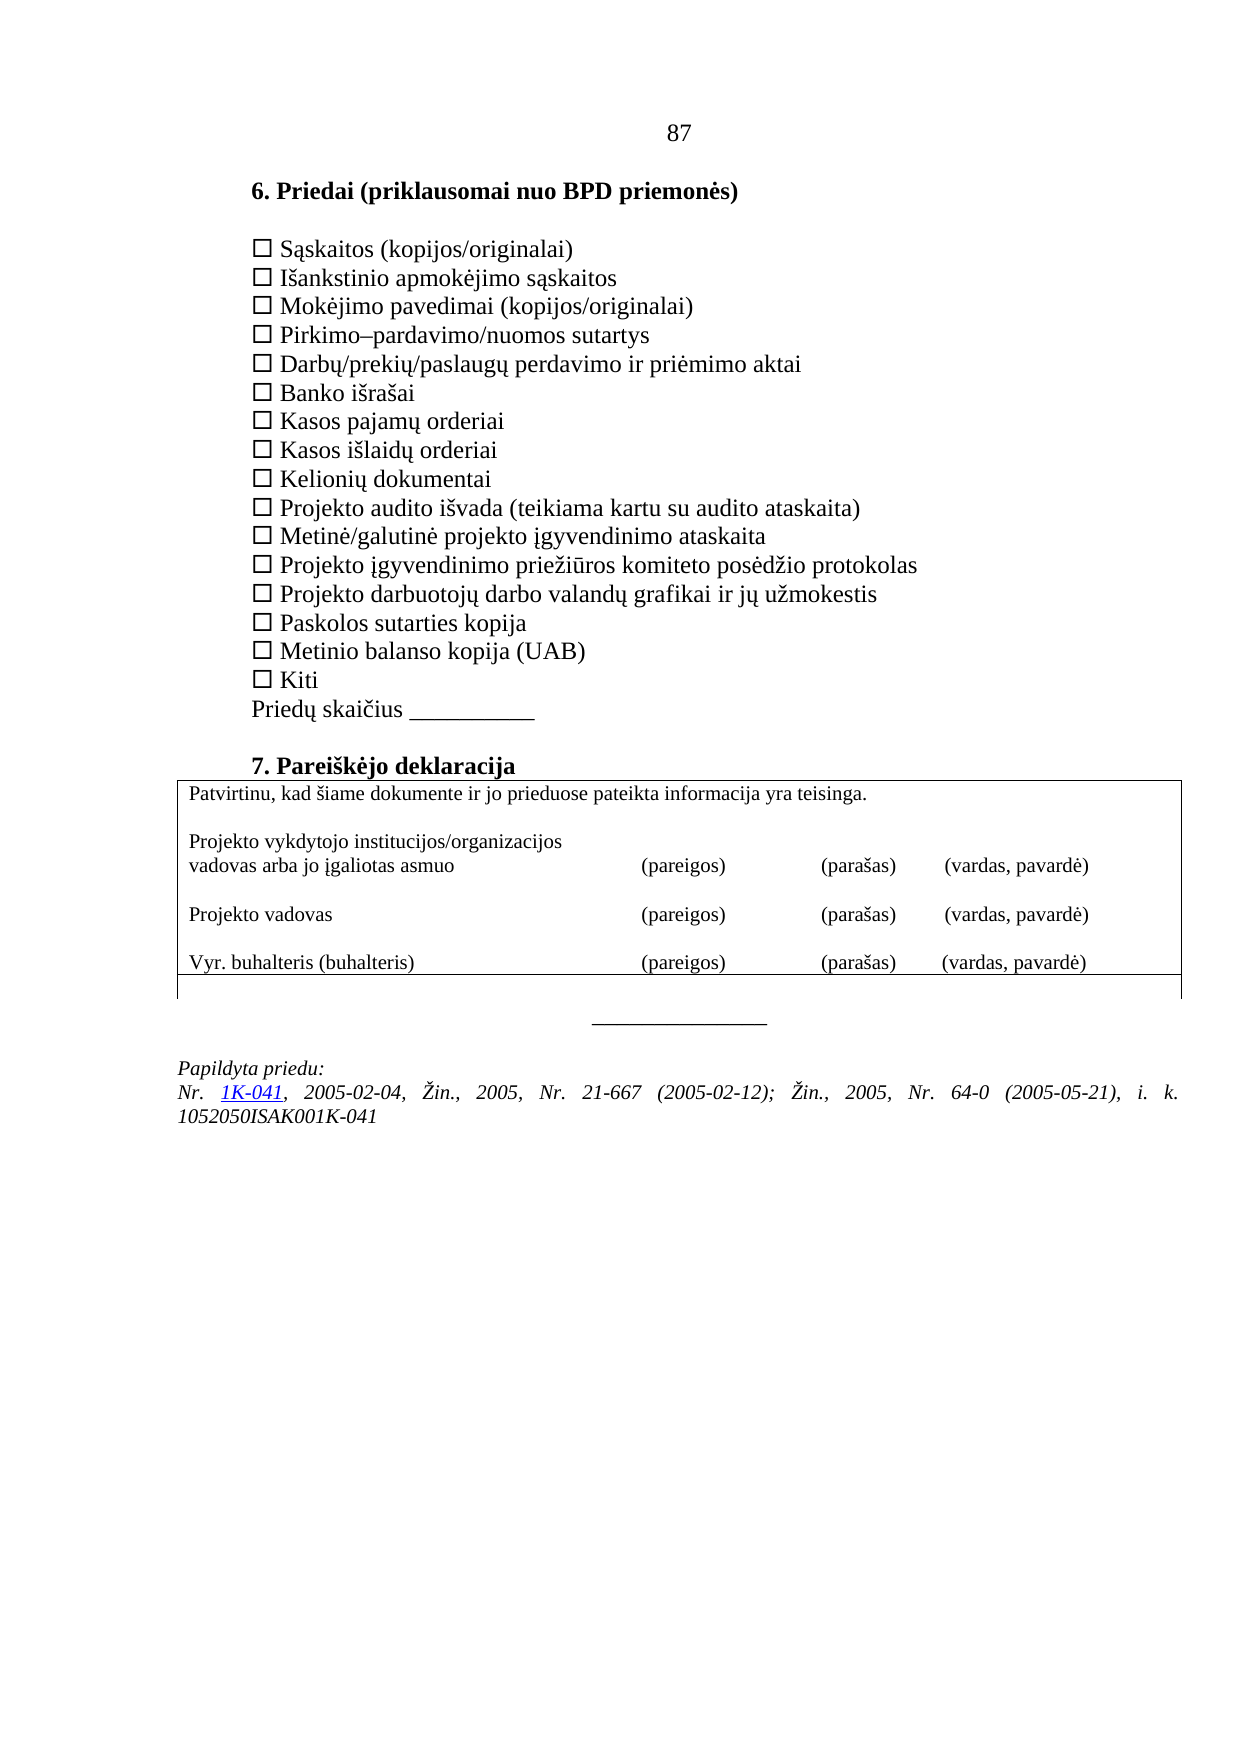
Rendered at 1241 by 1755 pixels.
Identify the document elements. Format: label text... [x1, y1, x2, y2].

text ______________ [177, 999, 1181, 1027]
text ¨ Kiti [177, 665, 1181, 694]
text ¨ Kasos pajamų orderiai [177, 406, 1181, 435]
text ¨ Metinio balanso kopija (UAB) [177, 636, 1181, 665]
text 6. Priedai (priklausomai nuo BPD priemonės) [177, 176, 1181, 205]
text ¨ Mokėjimo pavedimai (kopijos/originalai) [177, 291, 1181, 320]
text Nr. 1K-041, 2005-02-04, Žin., 2005, Nr. 21-667 (2005-02-12); Žin., 2005, Nr. 64-0 (2005-05-21), i. k. 1052050ISAK001K-041 [177, 1080, 1181, 1128]
text ¨ Kasos išlaidų orderiai [177, 435, 1181, 464]
table_header Patvirtinu, kad šiame dokumente ir jo prieduose pateikta informacija yra teisinga. Projekto vykdytojo institucijos/organizacijos vadovas arba jo įgaliotas asmuo (pareigos) (parašas) (vardas, pavardė) Projekto vadovas (pareigos) (parašas) (vardas, pavardė) Vyr. buhalteris (buhalteris) (pareigos) (parašas) (vardas, pavardė) [178, 781, 1181, 974]
table_cell [178, 975, 1181, 999]
text ¨ Sąskaitos (kopijos/originalai) [177, 234, 1181, 263]
text ¨ Kelionių dokumentai [177, 464, 1181, 493]
text ¨ Paskolos sutarties kopija [177, 608, 1181, 636]
text ¨ Pirkimo–pardavimo/nuomos sutartys [177, 320, 1181, 349]
text ¨ Išankstinio apmokėjimo sąskaitos [177, 263, 1181, 291]
text ¨ Projekto darbuotojų darbo valandų grafikai ir jų užmokestis [177, 579, 1181, 608]
text Papildyta priedu: [177, 1056, 1181, 1080]
text ¨ Metinė/galutinė projekto įgyvendinimo ataskaita [177, 521, 1181, 550]
text Priedų skaičius __________ [177, 694, 1181, 723]
text ¨ Banko išrašai [177, 378, 1181, 406]
text ¨ Projekto įgyvendinimo priežiūros komiteto posėdžio protokolas [177, 550, 1181, 579]
text ¨ Darbų/prekių/paslaugų perdavimo ir priėmimo aktai [177, 349, 1181, 378]
text 7. Pareiškėjo deklaracija [177, 751, 1181, 780]
text ¨ Projekto audito išvada (teikiama kartu su audito ataskaita) [177, 493, 1181, 521]
